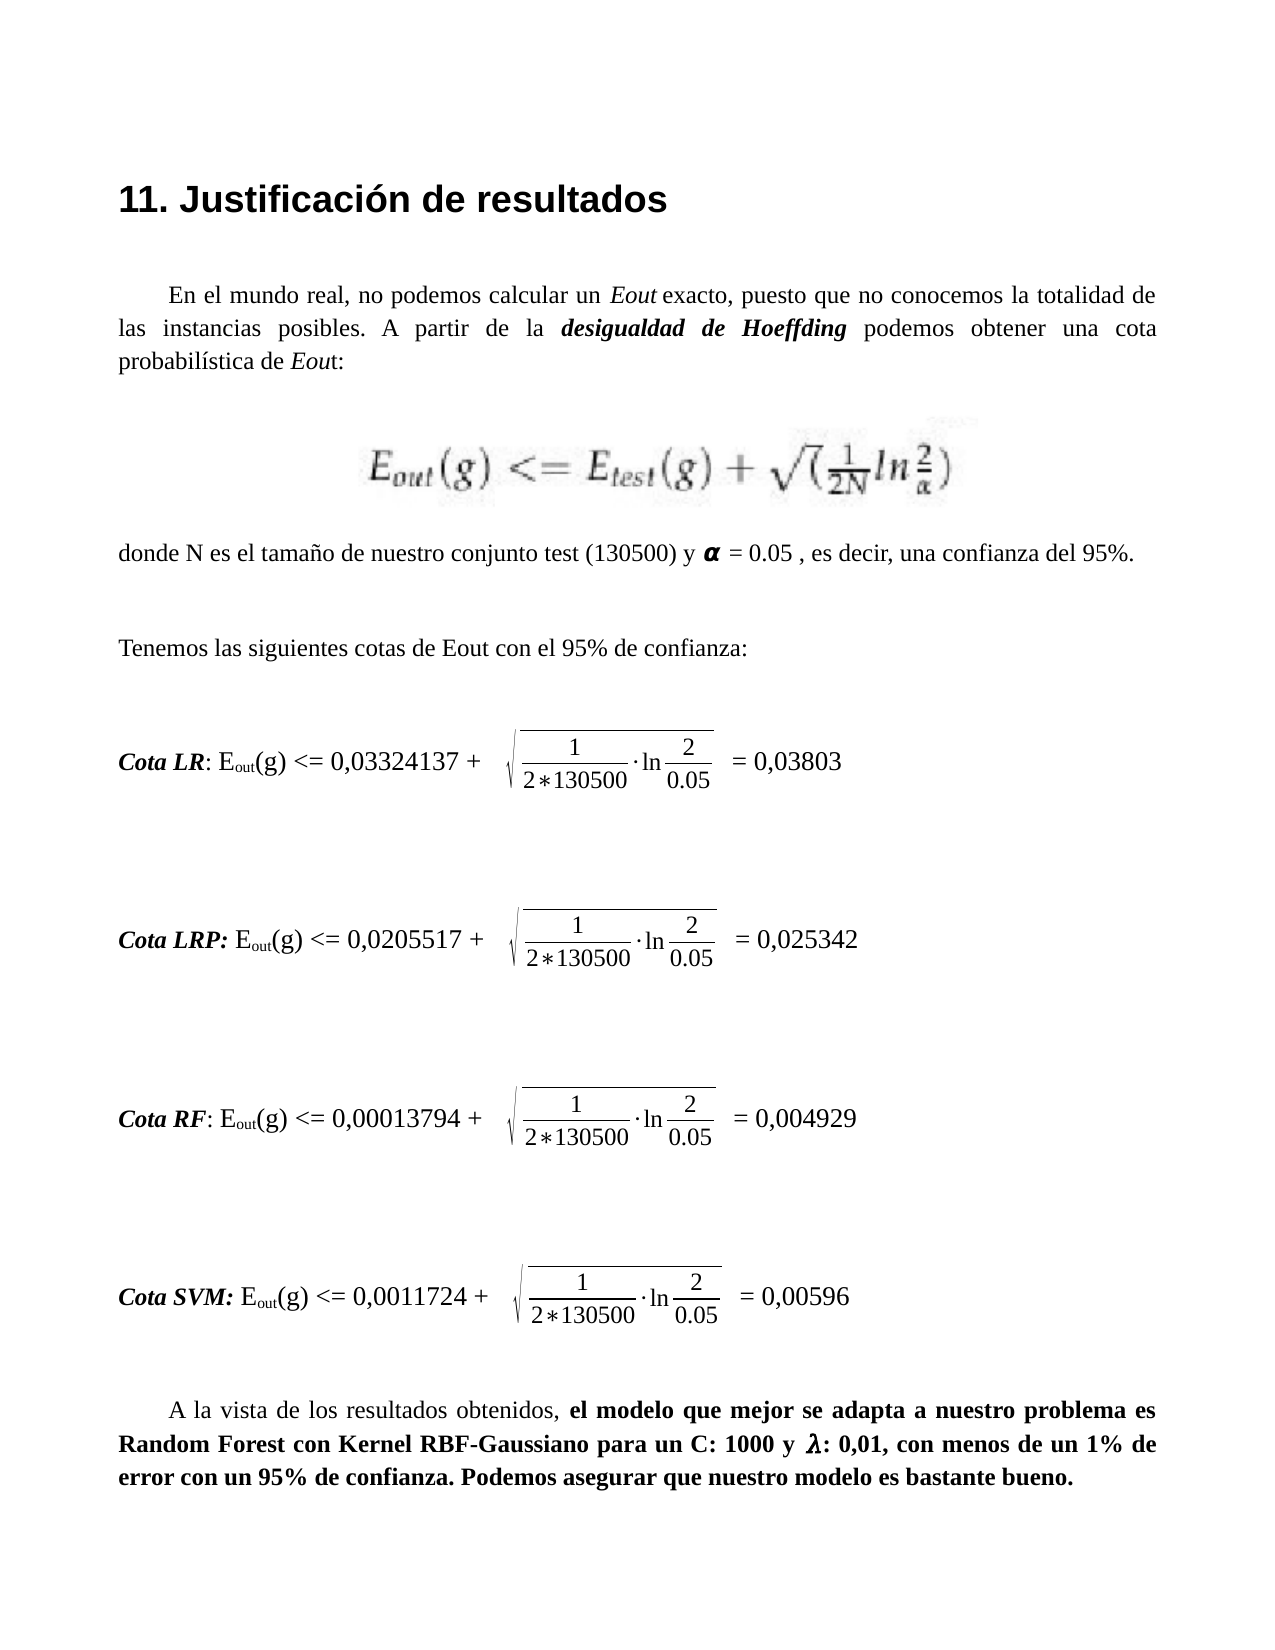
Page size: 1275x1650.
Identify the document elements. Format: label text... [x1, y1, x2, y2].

text Cota RF: Eout(g) <= 0,00013794 + = 0,004929 [118, 1086, 1157, 1149]
text Cota LRP: Eout(g) <= 0,0205517 + = 0,025342 [118, 907, 1157, 971]
text Tenemos las siguientes cotas de Eout con el 95% de confianza: [118, 633, 1157, 662]
text Cota SVM: Eout(g) <= 0,0011724 + = 0,00596 [118, 1264, 1157, 1328]
text A la vista de los resultados obtenidos, el modelo que mejor se adapta a nuestro problema es Random Forest con Kernel RBF-Gaussiano para un C: 1000 y 𝜆: 0,01, con menos de un 1% de error con un 95% de confianza. Podemos asegurar que nuestro modelo es bastante bueno. [118, 1395, 1157, 1491]
text donde N es el tamaño de nuestro conjunto test (130500) y 𝞪 = 0.05 , es decir, una confianza del 95%. [118, 537, 1157, 567]
subtitle 11. Justificación de resultados [118, 176, 1157, 220]
text En el mundo real, no podemos calcular un Eout exacto, puesto que no conocemos la totalidad de las instancias posibles. A partir de la desigualdad de Hoeffding podemos obtener una cota probabilística de Eout: [118, 280, 1157, 375]
text Cota LR: Eout(g) <= 0,03324137 + = 0,03803 [118, 729, 1157, 793]
picture [318, 408, 979, 515]
